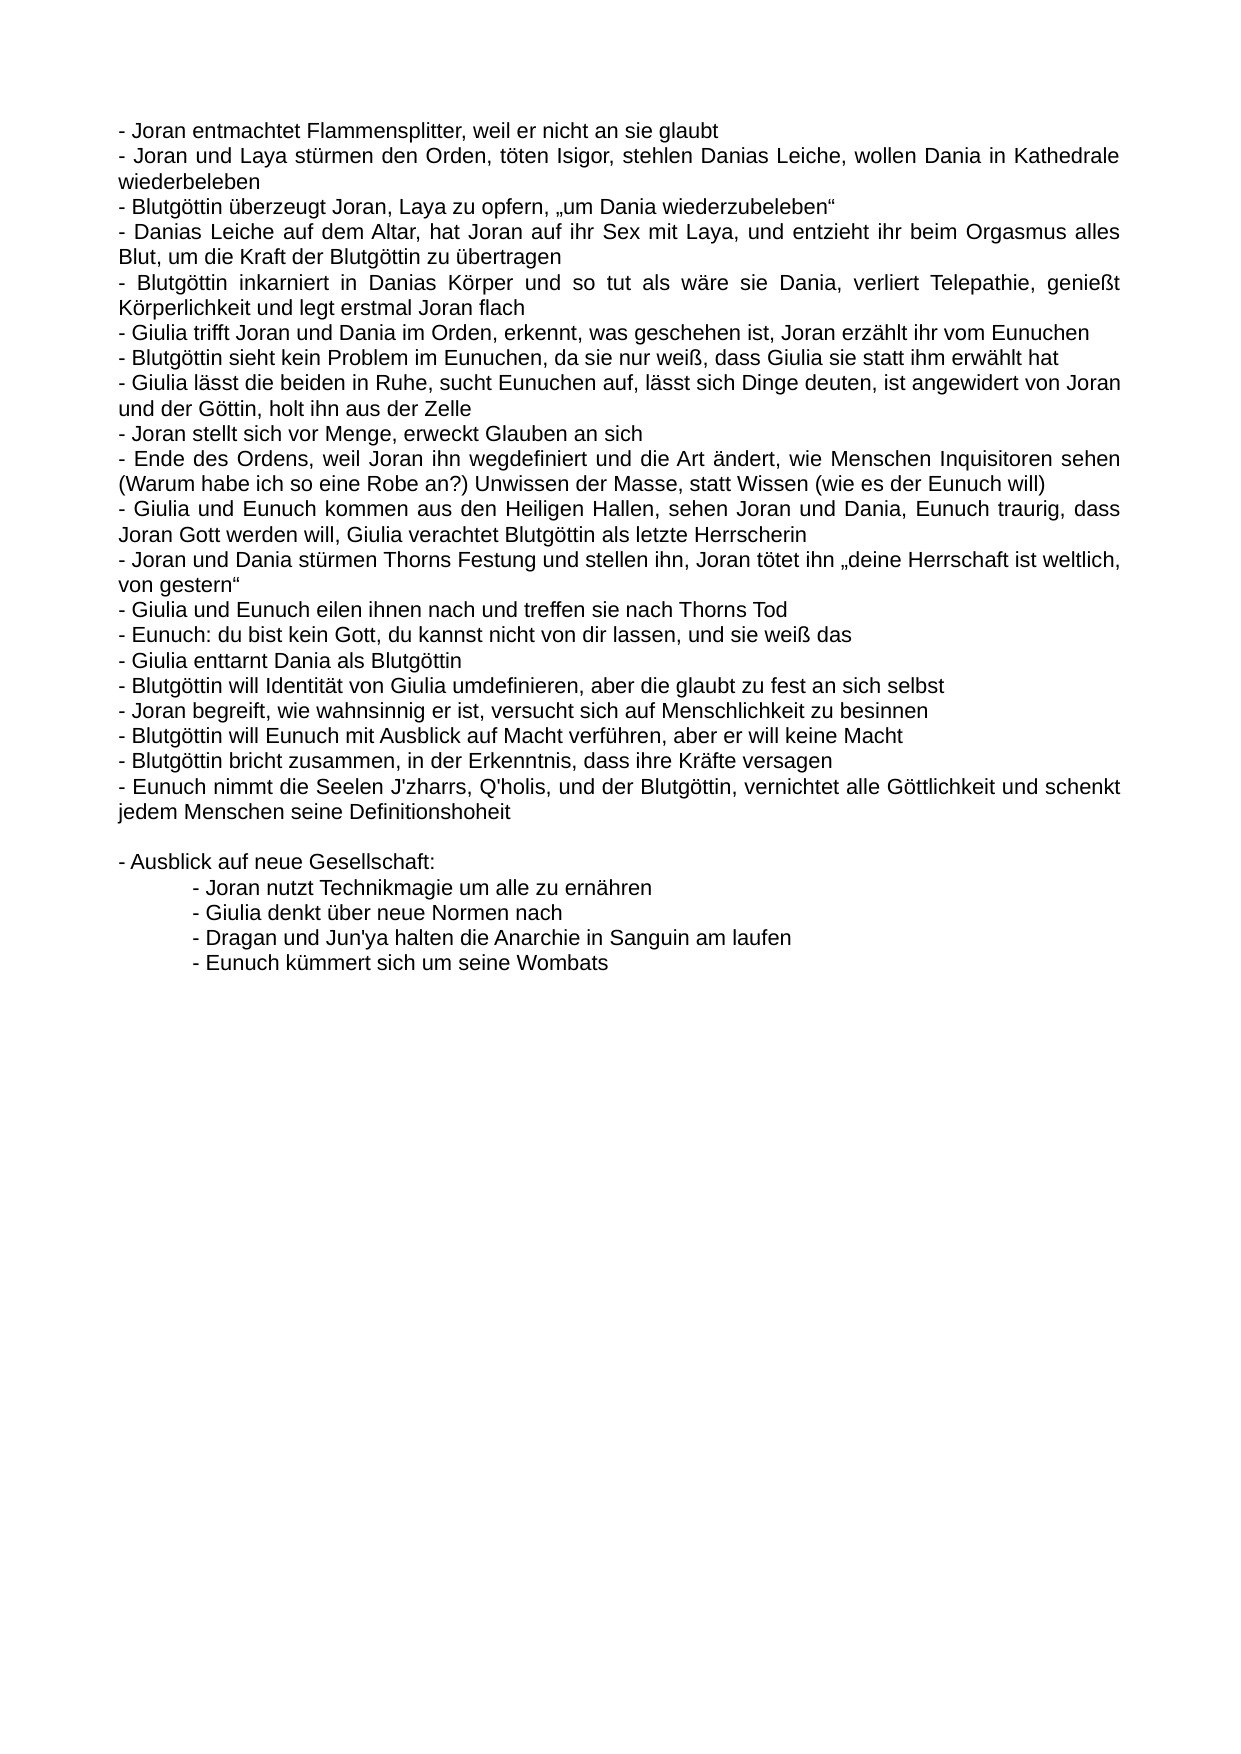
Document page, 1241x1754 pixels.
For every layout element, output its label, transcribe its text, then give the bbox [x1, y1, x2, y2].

text - Blutgöttin überzeugt Joran, Laya zu opfern, „um Dania wiederzubeleben“ [118, 194, 1122, 219]
text - Blutgöttin sieht kein Problem im Eunuchen, da sie nur weiß, dass Giulia sie statt ihm erwählt hat [118, 345, 1122, 370]
text - Blutgöttin will Eunuch mit Ausblick auf Macht verführen, aber er will keine Macht [118, 723, 1122, 748]
text - Ende des Ordens, weil Joran ihn wegdefiniert und die Art ändert, wie Menschen Inquisitoren sehen (Warum habe ich so eine Robe an?) Unwissen der Masse, statt Wissen (wie es der Eunuch will) [118, 446, 1122, 496]
text - Giulia und Eunuch kommen aus den Heiligen Hallen, sehen Joran und Dania, Eunuch traurig, dass Joran Gott werden will, Giulia verachtet Blutgöttin als letzte Herrscherin [118, 496, 1122, 547]
text - Giulia lässt die beiden in Ruhe, sucht Eunuchen auf, lässt sich Dinge deuten, ist angewidert von Joran und der Göttin, holt ihn aus der Zelle [118, 370, 1122, 421]
text - Joran begreift, wie wahnsinnig er ist, versucht sich auf Menschlichkeit zu besinnen [118, 698, 1122, 723]
text - Joran und Dania stürmen Thorns Festung und stellen ihn, Joran tötet ihn „deine Herrschaft ist weltlich, von gestern“ [118, 547, 1122, 597]
text - Joran stellt sich vor Menge, erweckt Glauben an sich [118, 421, 1122, 446]
text - Ausblick auf neue Gesellschaft: [118, 849, 1122, 874]
text - Danias Leiche auf dem Altar, hat Joran auf ihr Sex mit Laya, und entzieht ihr beim Orgasmus alles Blut, um die Kraft der Blutgöttin zu übertragen [118, 219, 1122, 269]
text - Joran und Laya stürmen den Orden, töten Isigor, stehlen Danias Leiche, wollen Dania in Kathedrale wiederbeleben [118, 143, 1122, 194]
text - Eunuch nimmt die Seelen J'zharrs, Q'holis, und der Blutgöttin, vernichtet alle Göttlichkeit und schenkt jedem Menschen seine Definitionshoheit [118, 773, 1122, 824]
text - Blutgöttin inkarniert in Danias Körper und so tut als wäre sie Dania, verliert Telepathie, genießt Körperlichkeit und legt erstmal Joran flach [118, 269, 1122, 320]
text - Joran nutzt Technikmagie um alle zu ernähren [118, 874, 1122, 899]
text - Giulia trifft Joran und Dania im Orden, erkennt, was geschehen ist, Joran erzählt ihr vom Eunuchen [118, 320, 1122, 345]
text - Giulia enttarnt Dania als Blutgöttin [118, 647, 1122, 673]
text - Giulia und Eunuch eilen ihnen nach und treffen sie nach Thorns Tod [118, 597, 1122, 622]
text - Joran entmachtet Flammensplitter, weil er nicht an sie glaubt [118, 118, 1122, 143]
text - Blutgöttin will Identität von Giulia umdefinieren, aber die glaubt zu fest an sich selbst [118, 673, 1122, 698]
text - Giulia denkt über neue Normen nach [118, 899, 1122, 925]
text - Eunuch kümmert sich um seine Wombats [118, 950, 1122, 975]
text - Dragan und Jun'ya halten die Anarchie in Sanguin am laufen [118, 925, 1122, 950]
text - Eunuch: du bist kein Gott, du kannst nicht von dir lassen, und sie weiß das [118, 622, 1122, 647]
text - Blutgöttin bricht zusammen, in der Erkenntnis, dass ihre Kräfte versagen [118, 748, 1122, 773]
